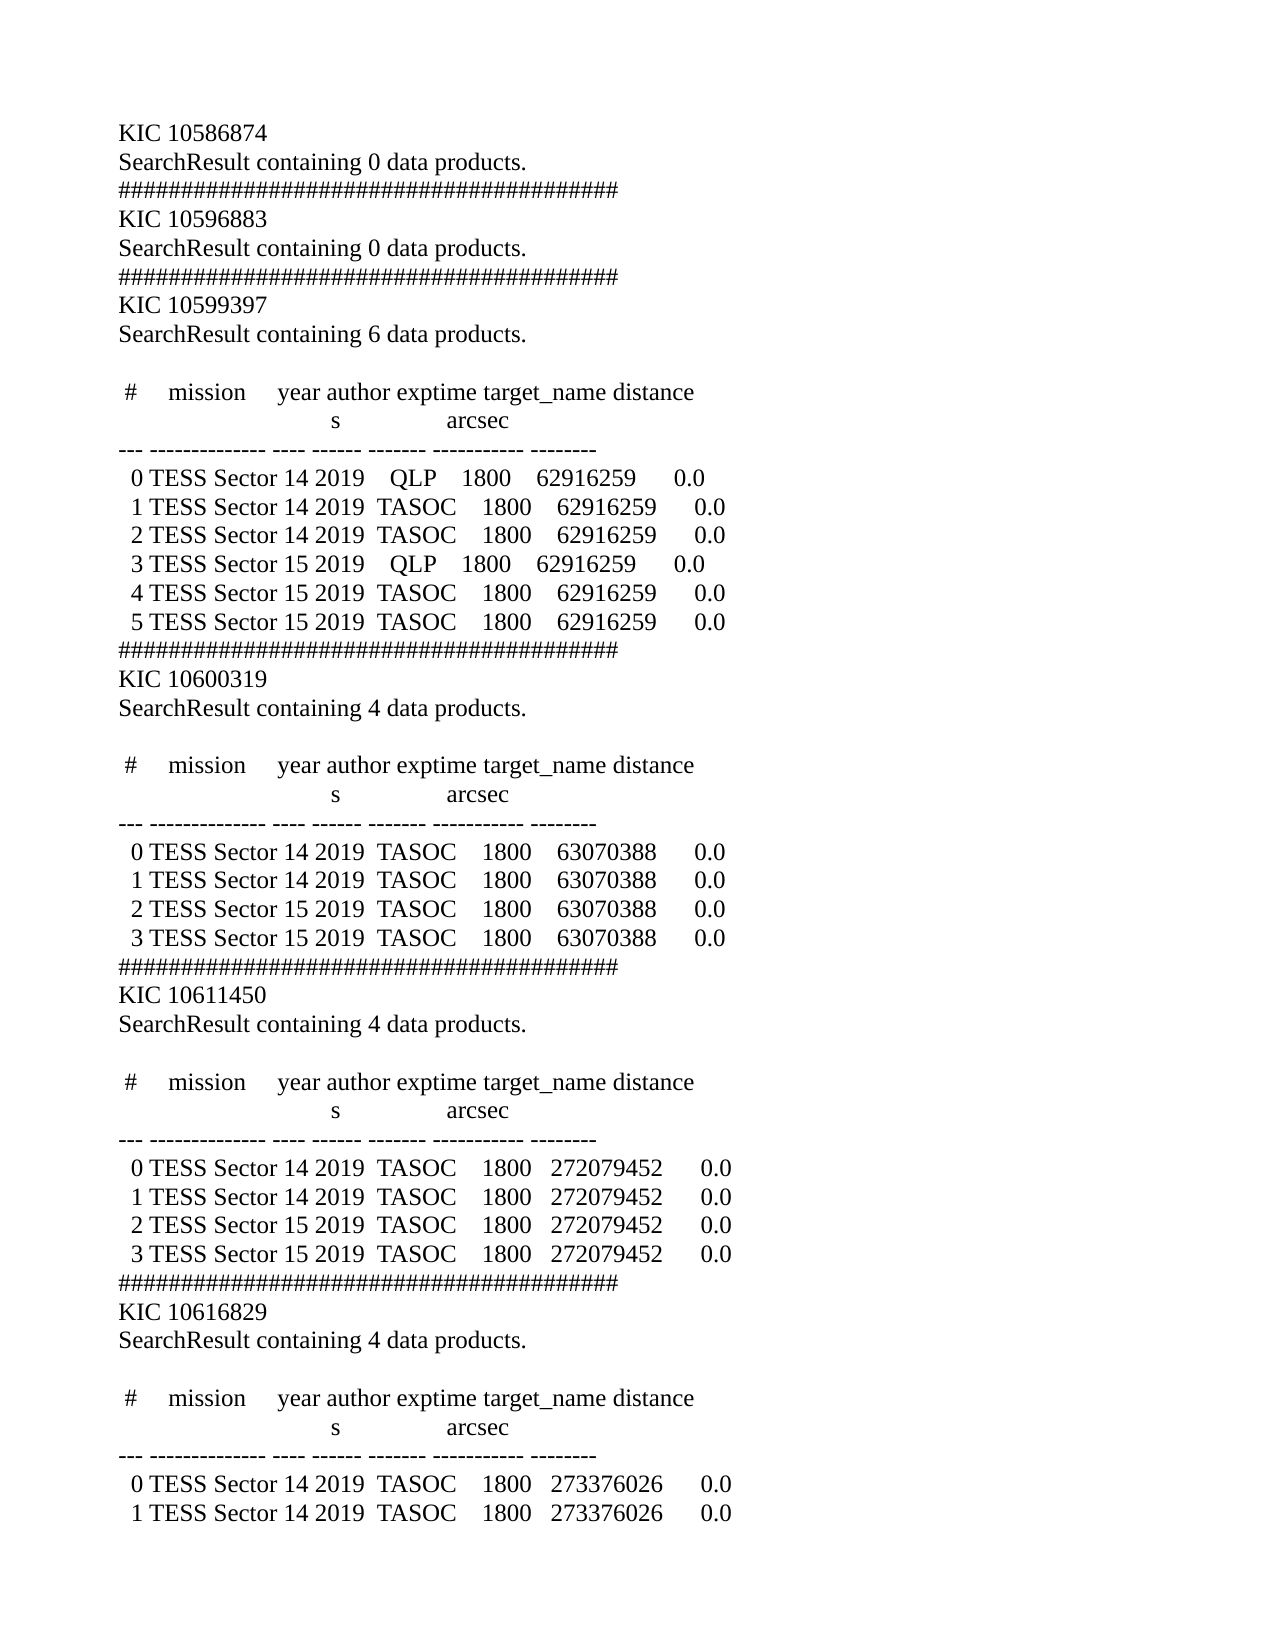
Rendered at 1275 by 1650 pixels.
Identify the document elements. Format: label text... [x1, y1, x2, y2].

text --- -------------- ---- ------ ------- ----------- -------- [118, 808, 1157, 837]
text SearchResult containing 0 data products. [118, 233, 1157, 262]
text # mission year author exptime target_name distance [118, 1067, 1157, 1096]
text --- -------------- ---- ------ ------- ----------- -------- [118, 1441, 1157, 1469]
text KIC 10596883 [118, 204, 1157, 233]
text # mission year author exptime target_name distance [118, 751, 1157, 779]
text 0 TESS Sector 14 2019 TASOC 1800 63070388 0.0 [118, 837, 1157, 866]
text 2 TESS Sector 15 2019 TASOC 1800 272079452 0.0 [118, 1211, 1157, 1239]
text s arcsec [118, 406, 1157, 434]
text ######################################## [118, 952, 1157, 981]
text s arcsec [118, 1096, 1157, 1124]
text 0 TESS Sector 14 2019 QLP 1800 62916259 0.0 [118, 463, 1157, 492]
text s arcsec [118, 1412, 1157, 1441]
text 2 TESS Sector 15 2019 TASOC 1800 63070388 0.0 [118, 894, 1157, 923]
text ######################################## [118, 636, 1157, 664]
text 1 TESS Sector 14 2019 TASOC 1800 273376026 0.0 [118, 1498, 1157, 1527]
text KIC 10599397 [118, 291, 1157, 319]
text SearchResult containing 4 data products. [118, 1326, 1157, 1354]
text ######################################## [118, 176, 1157, 204]
text ######################################## [118, 262, 1157, 291]
text SearchResult containing 4 data products. [118, 693, 1157, 722]
text 3 TESS Sector 15 2019 TASOC 1800 272079452 0.0 [118, 1239, 1157, 1268]
text KIC 10616829 [118, 1297, 1157, 1326]
text 1 TESS Sector 14 2019 TASOC 1800 62916259 0.0 [118, 492, 1157, 521]
text 0 TESS Sector 14 2019 TASOC 1800 273376026 0.0 [118, 1469, 1157, 1498]
text SearchResult containing 4 data products. [118, 1009, 1157, 1038]
text 0 TESS Sector 14 2019 TASOC 1800 272079452 0.0 [118, 1153, 1157, 1182]
text SearchResult containing 0 data products. [118, 147, 1157, 176]
text ######################################## [118, 1268, 1157, 1297]
text 4 TESS Sector 15 2019 TASOC 1800 62916259 0.0 [118, 578, 1157, 607]
text s arcsec [118, 779, 1157, 808]
text KIC 10611450 [118, 981, 1157, 1009]
text SearchResult containing 6 data products. [118, 319, 1157, 348]
text 5 TESS Sector 15 2019 TASOC 1800 62916259 0.0 [118, 607, 1157, 636]
text --- -------------- ---- ------ ------- ----------- -------- [118, 434, 1157, 463]
text 1 TESS Sector 14 2019 TASOC 1800 63070388 0.0 [118, 866, 1157, 894]
text 3 TESS Sector 15 2019 TASOC 1800 63070388 0.0 [118, 923, 1157, 952]
text # mission year author exptime target_name distance [118, 1383, 1157, 1412]
text KIC 10586874 [118, 118, 1157, 147]
text --- -------------- ---- ------ ------- ----------- -------- [118, 1124, 1157, 1153]
text 2 TESS Sector 14 2019 TASOC 1800 62916259 0.0 [118, 521, 1157, 549]
text 1 TESS Sector 14 2019 TASOC 1800 272079452 0.0 [118, 1182, 1157, 1211]
text # mission year author exptime target_name distance [118, 377, 1157, 406]
text KIC 10600319 [118, 664, 1157, 693]
text 3 TESS Sector 15 2019 QLP 1800 62916259 0.0 [118, 549, 1157, 578]
